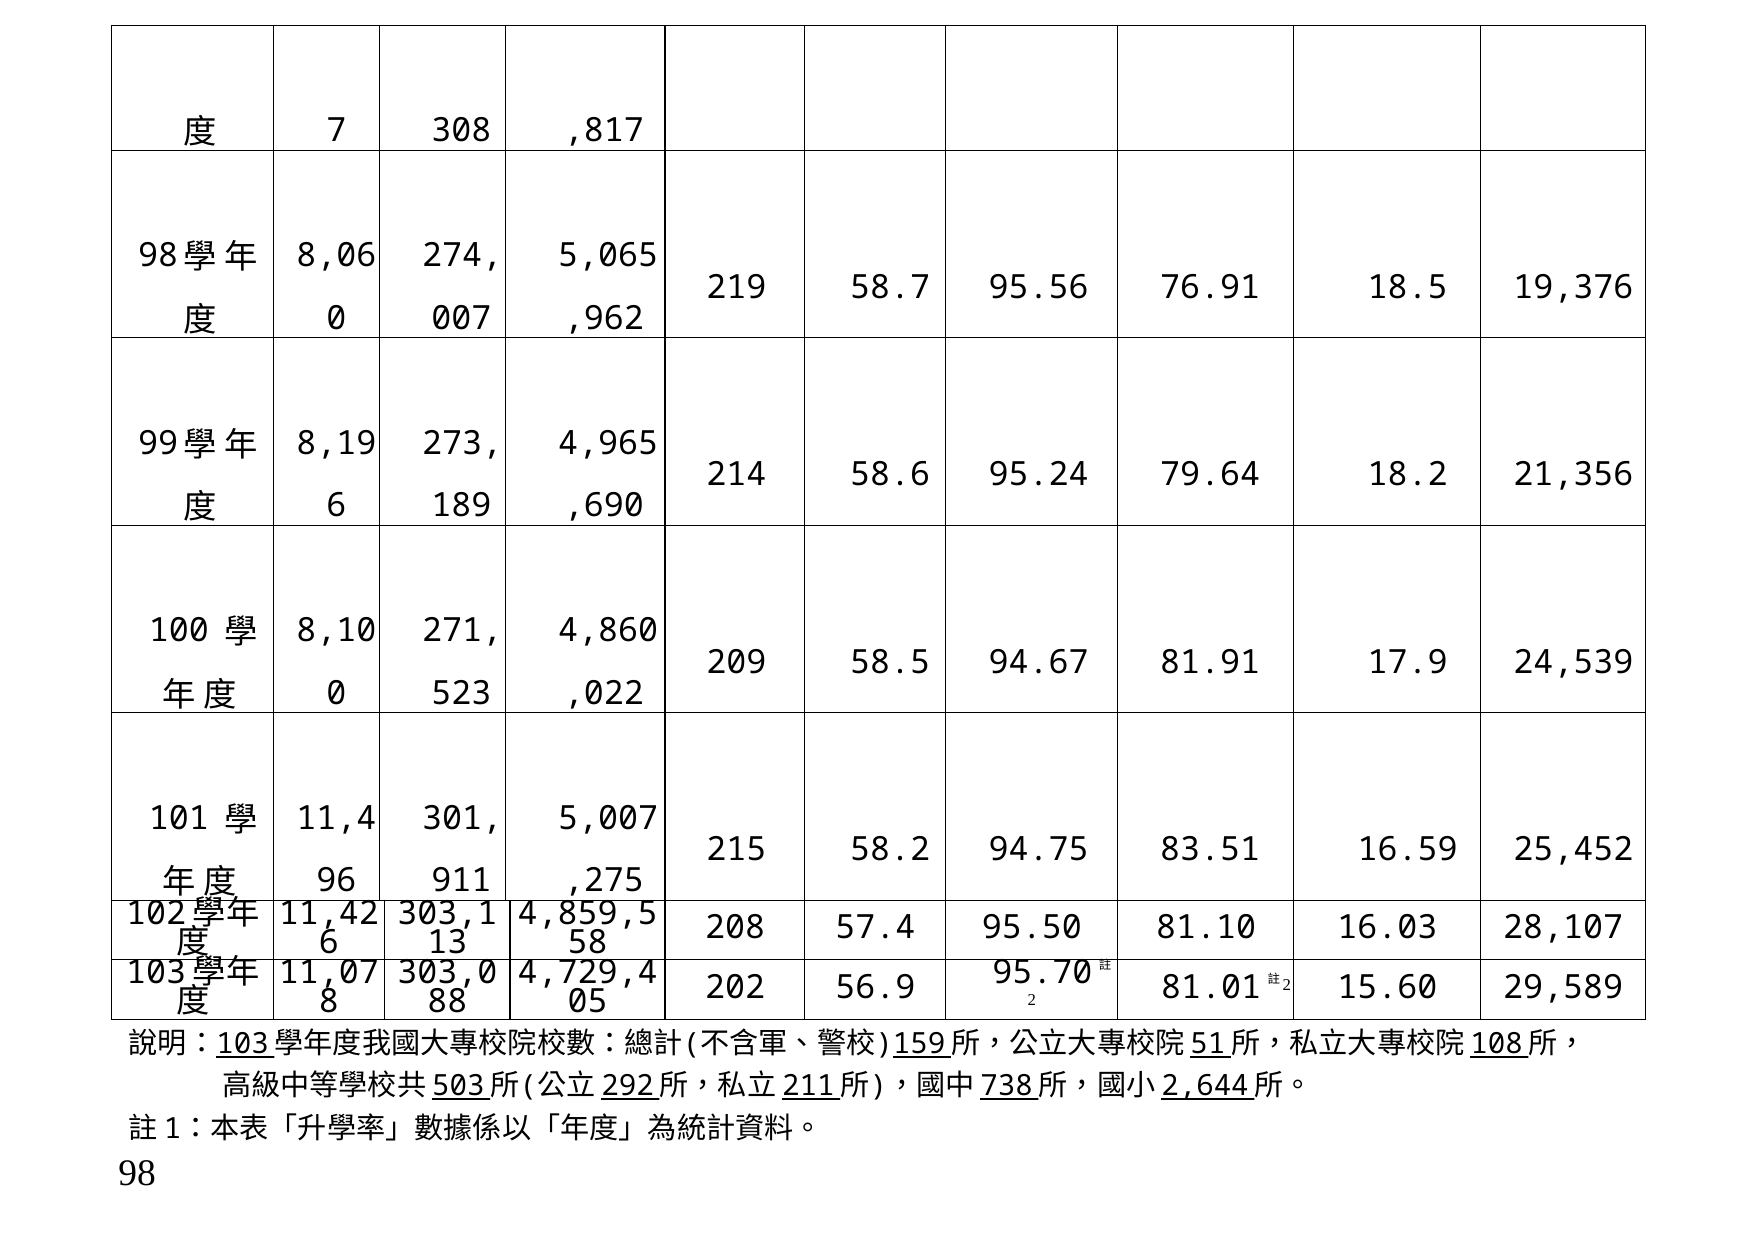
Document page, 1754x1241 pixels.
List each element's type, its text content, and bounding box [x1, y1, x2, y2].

table_cell 58.6 [805, 338, 945, 525]
table_cell 15.60 [1294, 960, 1480, 1018]
table_cell 94.67 [946, 526, 1117, 712]
table_cell 21,356 [1481, 338, 1645, 525]
table_cell 18.2 [1294, 338, 1480, 525]
table_cell [946, 26, 1117, 150]
table_cell 度 [112, 26, 273, 150]
table_cell [666, 26, 804, 150]
table_cell 17.9 [1294, 526, 1480, 712]
table_cell 101學年度 [112, 713, 273, 900]
table_cell 303,113 [385, 901, 509, 959]
table_cell [1118, 26, 1293, 150]
table_cell 95.50 [946, 901, 1117, 959]
table_cell 11,078 [274, 960, 384, 1018]
table_cell 94.75 [946, 713, 1117, 900]
table_cell 58.5 [805, 526, 945, 712]
table_cell 102學年度 [112, 901, 273, 959]
table_cell 209 [666, 526, 804, 712]
table_cell 4,860,022 [506, 526, 664, 712]
table_cell 4,859,558 [511, 901, 664, 959]
table_cell 19,376 [1481, 151, 1645, 337]
table_cell 58.7 [805, 151, 945, 337]
table_cell 5,007,275 [506, 713, 664, 900]
table_cell 8,196 [274, 338, 379, 525]
table_cell 11,426 [274, 901, 384, 959]
table_cell 273,189 [380, 338, 505, 525]
text 註1：本表「升學率」數據係以「年度」為統計資料。 [128, 1104, 1628, 1147]
table_cell 5,065,962 [506, 151, 664, 337]
table_cell 202 [666, 960, 804, 1018]
table_cell 95.56 [946, 151, 1117, 337]
table_cell 208 [666, 901, 804, 959]
table_cell 76.91 [1118, 151, 1293, 337]
table_cell 214 [666, 338, 804, 525]
table_cell ,817 [506, 26, 664, 150]
table_cell [1481, 26, 1645, 150]
table_cell [805, 26, 945, 150]
table_cell 100學年度 [112, 526, 273, 712]
table_cell 29,589 [1481, 960, 1645, 1018]
table_cell 81.01註2 [1118, 960, 1293, 1018]
table_cell 16.59 [1294, 713, 1480, 900]
table_cell 8,100 [274, 526, 379, 712]
table_cell 4,965,690 [506, 338, 664, 525]
table_cell 28,107 [1481, 901, 1645, 959]
text 高級中等學校共503所(公立292所，私立211所)，國中738所，國小2,644所。 [128, 1062, 1628, 1104]
table_cell 81.10 [1118, 901, 1293, 959]
table_cell 81.91 [1118, 526, 1293, 712]
table_cell 274,007 [380, 151, 505, 337]
table_cell 99學年度 [112, 338, 273, 525]
table_cell 8,060 [274, 151, 379, 337]
table_cell 308 [380, 26, 505, 150]
table_cell 98學年度 [112, 151, 273, 337]
table_cell 16.03 [1294, 901, 1480, 959]
table_cell 271,523 [380, 526, 505, 712]
table_cell 103學年度 [112, 960, 273, 1018]
table_cell 219 [666, 151, 804, 337]
table_cell 24,539 [1481, 526, 1645, 712]
table_cell 303,088 [385, 960, 509, 1018]
table_cell 79.64 [1118, 338, 1293, 525]
table_cell 95.24 [946, 338, 1117, 525]
table_cell 4,729,405 [511, 960, 664, 1018]
table_cell 18.5 [1294, 151, 1480, 337]
text 說明：103學年度我國大專校院校數：總計(不含軍、警校)159所，公立大專校院51所，私立大專校院108所， [128, 1020, 1628, 1062]
table_cell 56.9 [805, 960, 945, 1018]
table_cell 301,911 [380, 713, 505, 900]
table_cell 58.2 [805, 713, 945, 900]
table_cell 95.70註2 [946, 960, 1117, 1018]
table_cell 83.51 [1118, 713, 1293, 900]
table_cell 7 [274, 26, 379, 150]
table_cell [1294, 26, 1480, 150]
table_cell 215 [666, 713, 804, 900]
table_cell 57.4 [805, 901, 945, 959]
table_cell 11,496 [274, 713, 379, 900]
table_cell 25,452 [1481, 713, 1645, 900]
